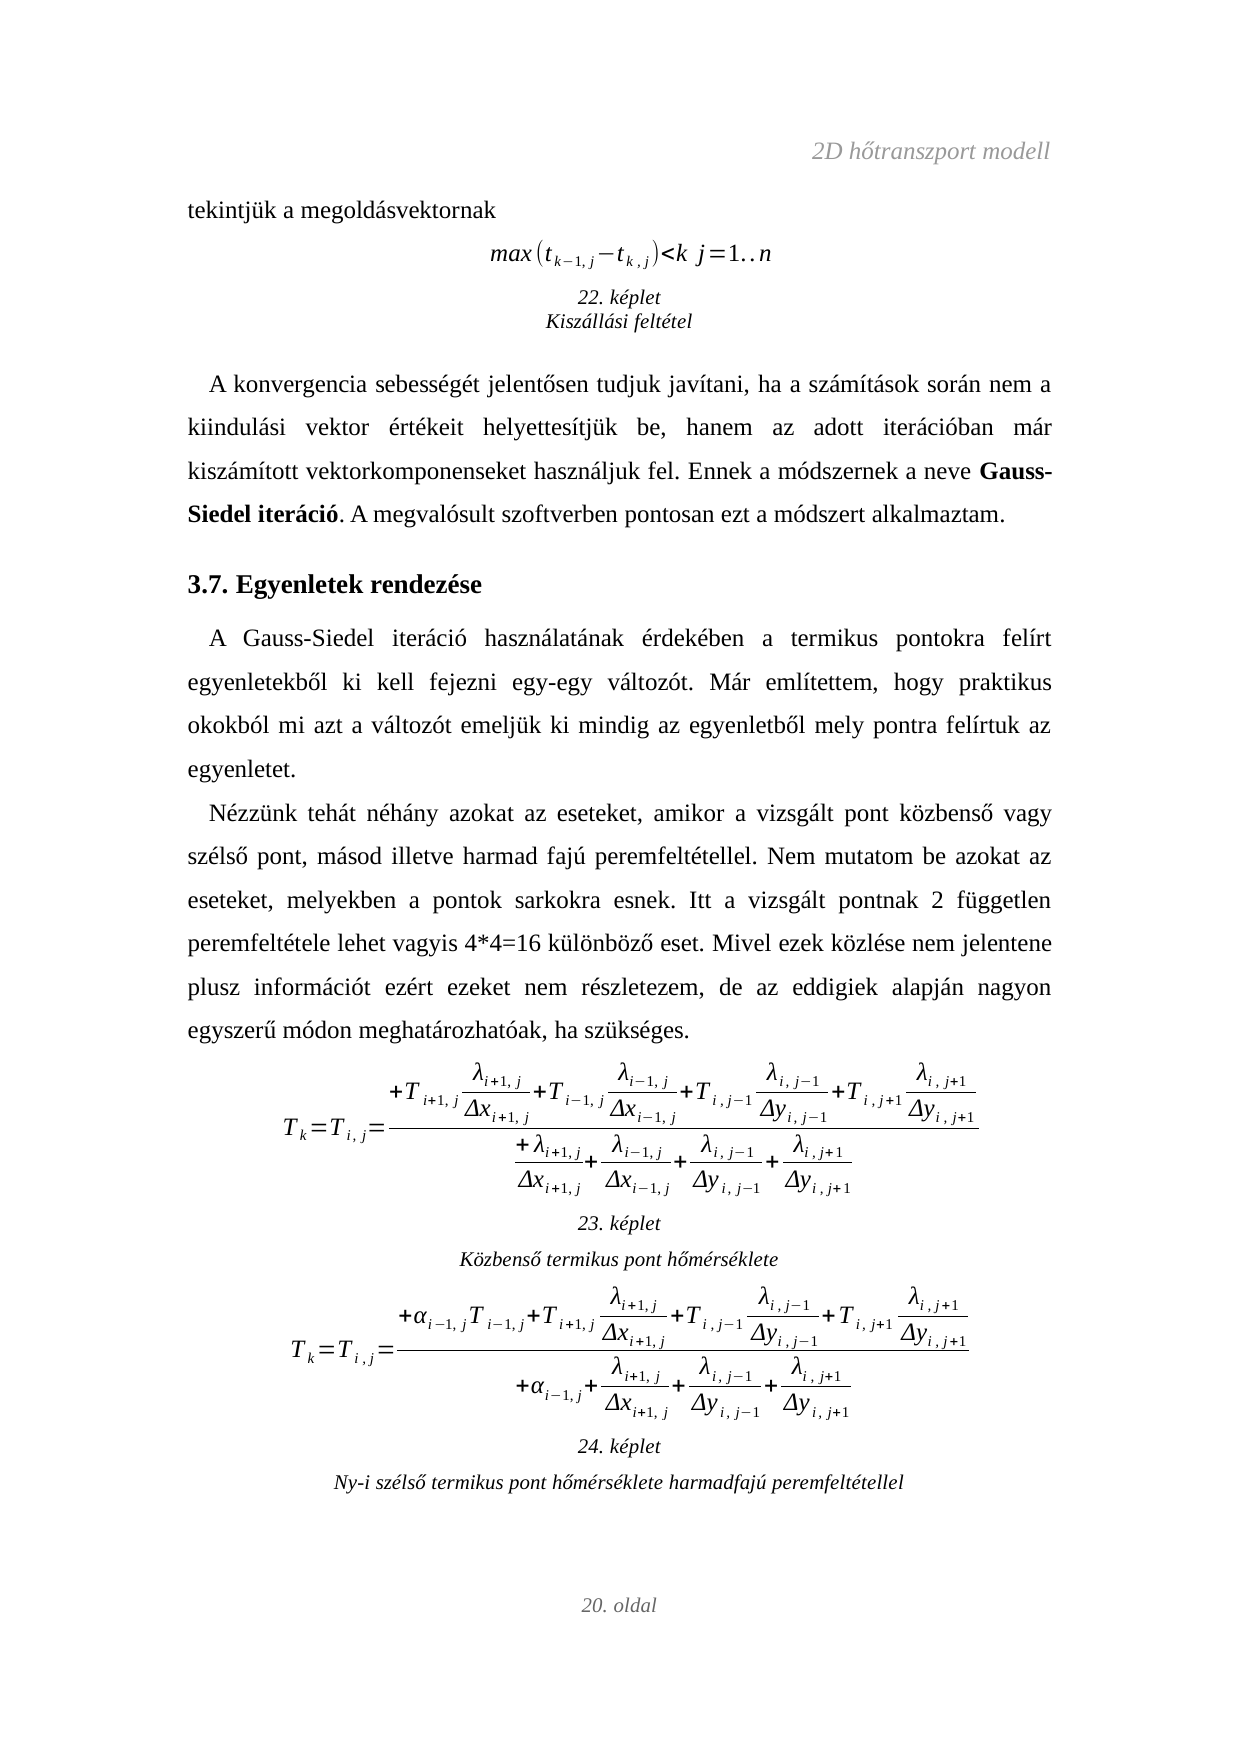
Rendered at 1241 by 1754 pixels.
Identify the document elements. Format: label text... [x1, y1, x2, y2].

subtitle Egyenletek rendezése [187, 568, 1053, 599]
text 22. képlet [187, 284, 1053, 308]
text Ny-i szélső termikus pont hőmérséklete harmadfajú peremfeltétellel [187, 1470, 1053, 1494]
text Kiszállási feltétel [187, 308, 1053, 333]
text tekintjük a megoldásvektornak [187, 194, 1053, 223]
text Nézzünk tehát néhány azokat az eseteket, amikor a vizsgált pont közbenső vagy szélső pont, másod illetve harmad fajú peremfeltétellel. Nem mutatom be azokat az eseteket, melyekben a pontok sarkokra esnek. Itt a vizsgált pontnak 2 független peremfeltétele lehet vagyis 4*4=16 különböző eset. Mivel ezek közlése nem jelentene plusz információt ezért ezeket nem részletezem, de az eddigiek alapján nagyon egyszerű módon meghatározhatóak, ha szükséges. [187, 797, 1053, 1044]
text A Gauss-Siedel iteráció használatának érdekében a termikus pontokra felírt egyenletekből ki kell fejezni egy-egy változót. Már említettem, hogy praktikus okokból mi azt a változót emeljük ki mindig az egyenletből mely pontra felírtuk az egyenletet. [187, 623, 1053, 783]
text Közbenső termikus pont hőmérséklete [187, 1247, 1053, 1271]
text 23. képlet [187, 1211, 1053, 1235]
text A konvergencia sebességét jelentősen tudjuk javítani, ha a számítások során nem a kiindulási vektor értékeit helyettesítjük be, hanem az adott iterációban már kiszámított vektorkomponenseket használjuk fel. Ennek a módszernek a neve Gauss-Siedel iteráció. A megvalósult szoftverben pontosan ezt a módszert alkalmaztam. [187, 369, 1053, 528]
text 24. képlet [187, 1434, 1053, 1458]
